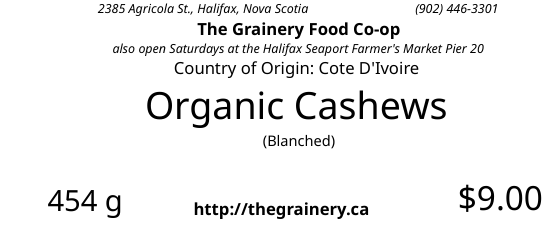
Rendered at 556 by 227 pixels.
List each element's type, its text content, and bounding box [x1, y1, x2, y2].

table_cell 454 g [47, 175, 147, 220]
table_cell $9.00 [415, 175, 550, 220]
table_cell Country of Origin: Cote D'Ivoire Organic Cashews (Blanched) [47, 57, 550, 175]
table_header 2385 Agricola St., Halifax, Nova Scotia (902) 446-3301 The Grainery Food Co-op also open Saturdays at the Halifax Seaport Farmer's Market Pier 20 [47, 0, 550, 57]
table_cell http://thegrainery.ca [147, 175, 415, 220]
